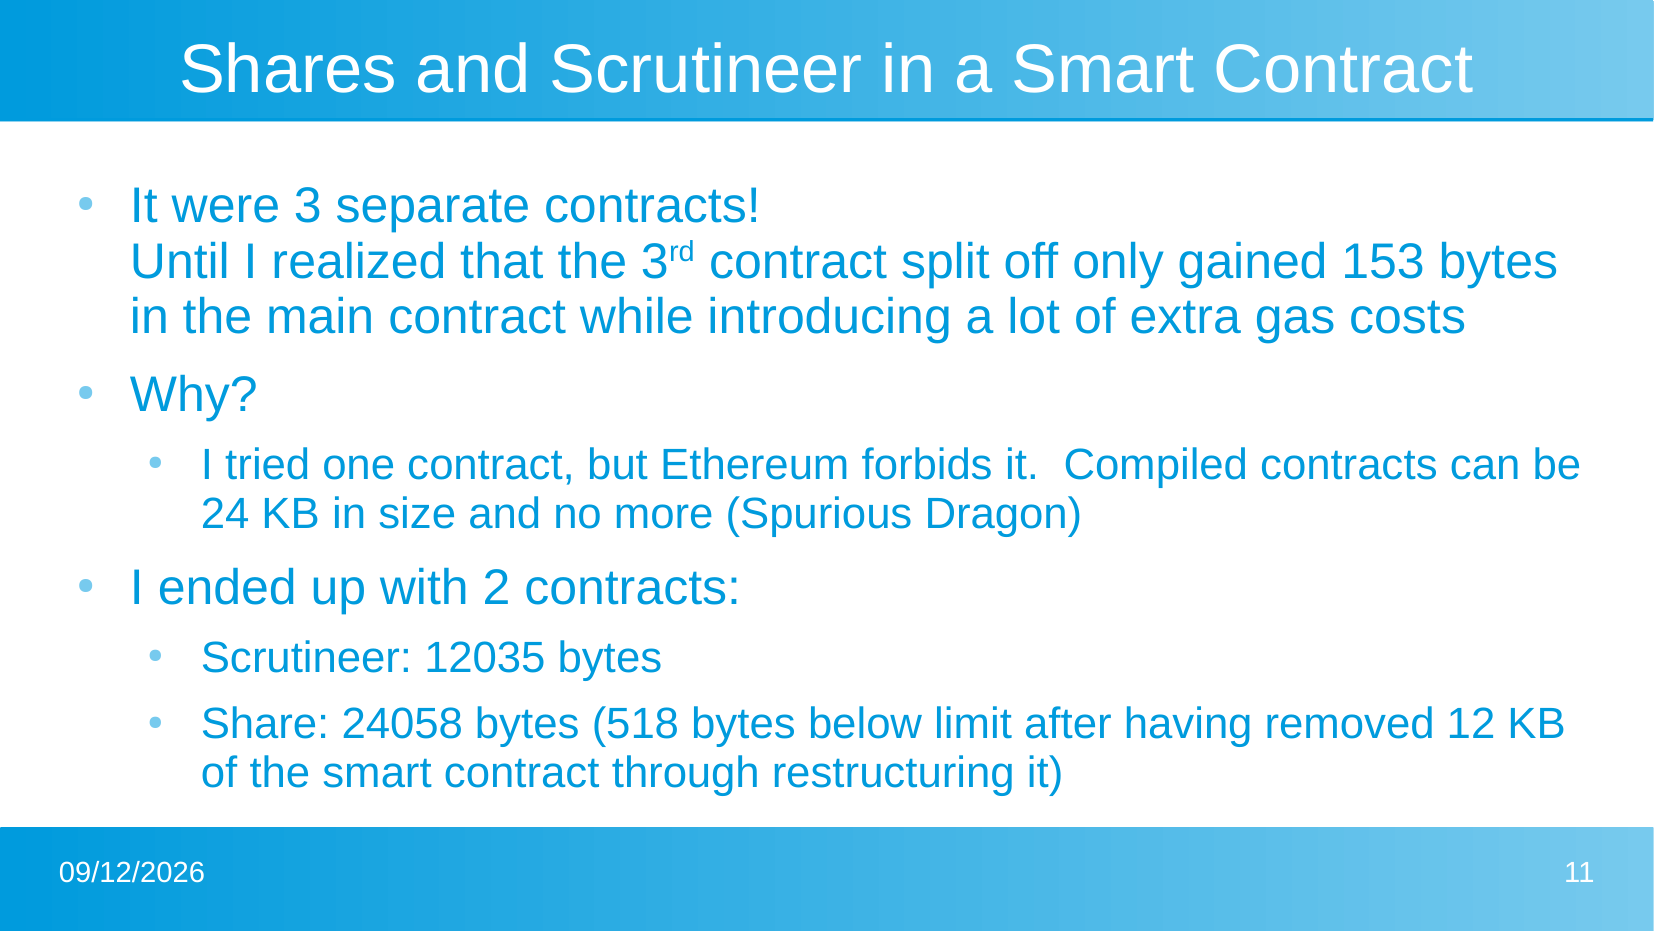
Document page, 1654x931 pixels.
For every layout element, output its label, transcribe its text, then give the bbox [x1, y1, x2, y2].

list It were 3 separate contracts! Until I realized that the 3rd contract split off only gained 153 bytes in the main contract while introducing a lot of extra gas costs Why? I tried one contract, but Ethereum forbids it. Compiled contracts can be 24 KB in size and no more (Spurious Dragon) I ended up with 2 contracts: Scrutineer: 12035 bytes Share: 24058 bytes (518 bytes below limit after having removed 12 KB of the smart contract through restructuring it) [59, 177, 1595, 768]
title Shares and Scrutineer in a Smart Contract [59, 29, 1595, 108]
